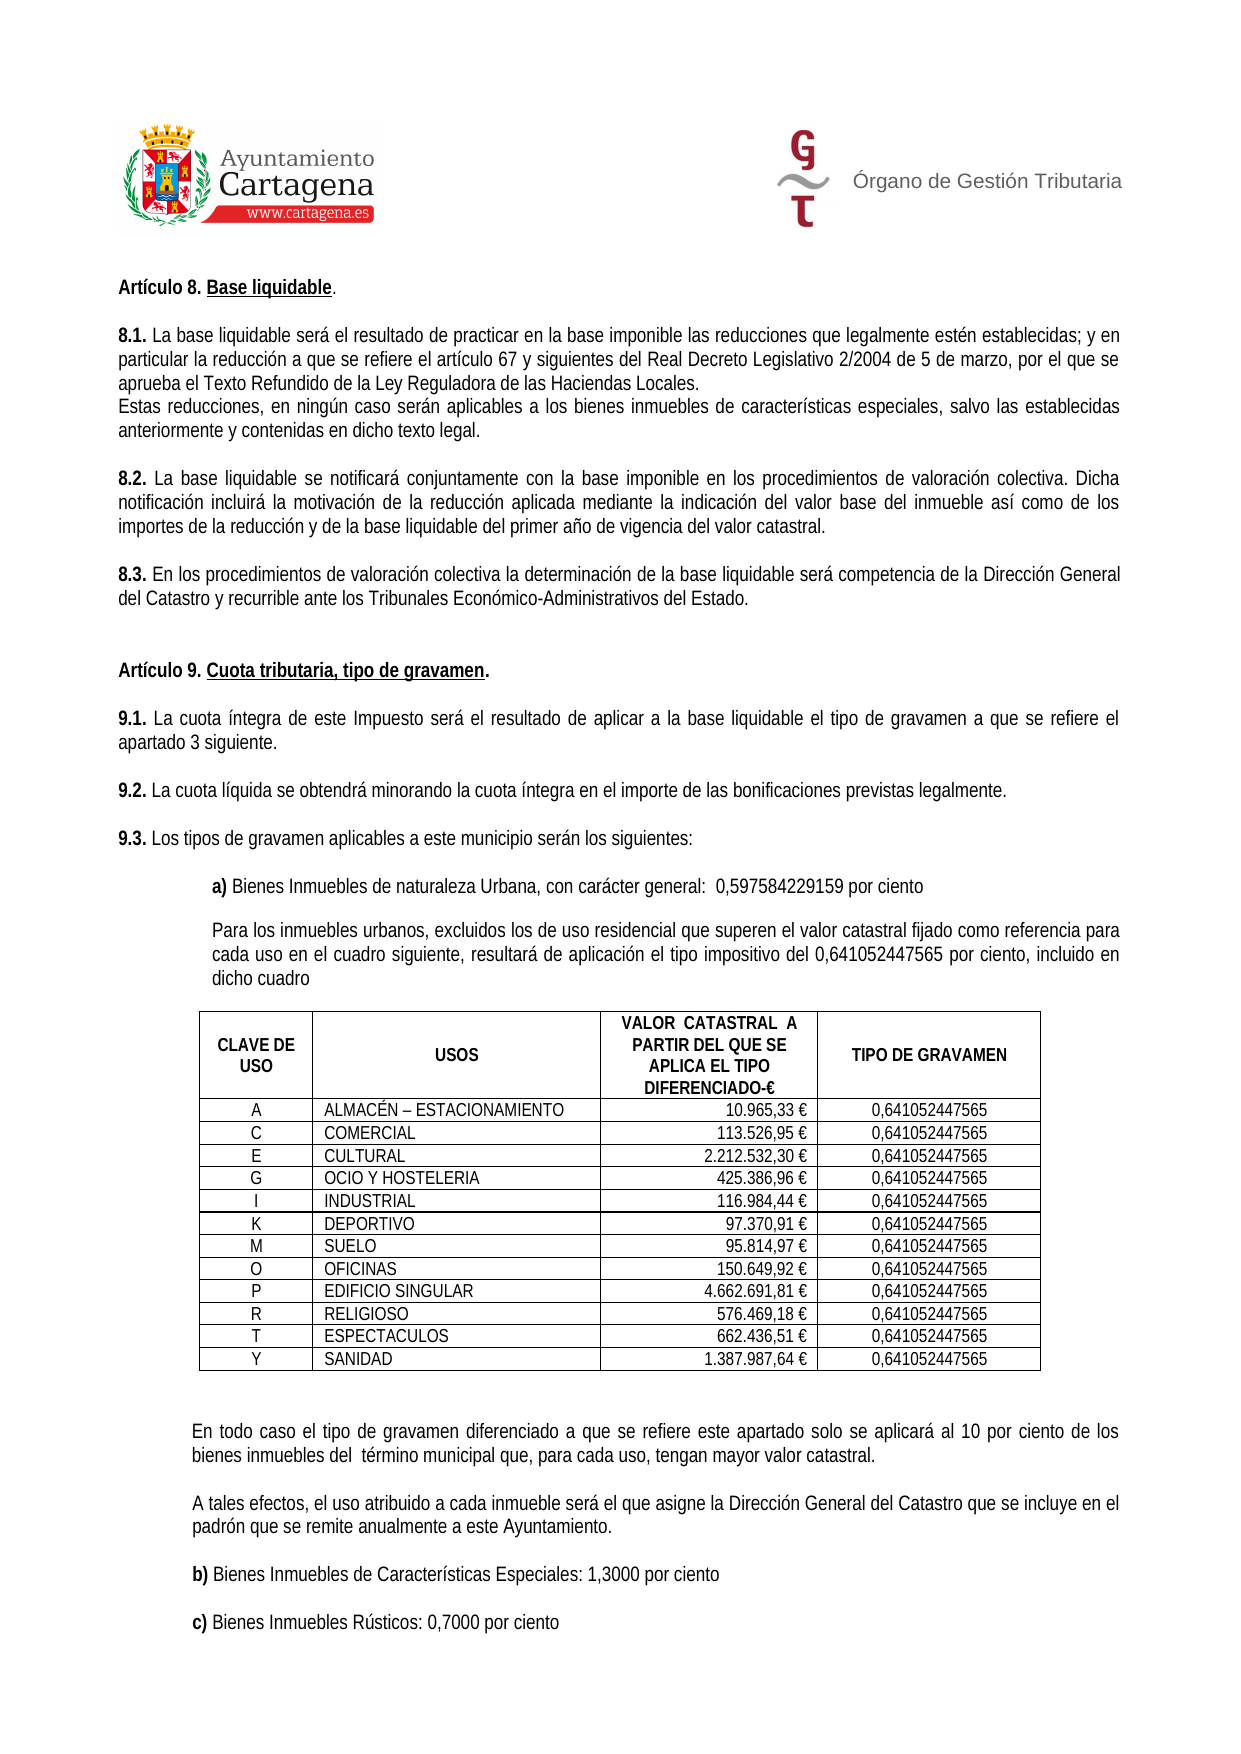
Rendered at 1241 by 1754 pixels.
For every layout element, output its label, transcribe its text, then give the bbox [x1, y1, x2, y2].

table_cell 0,641052447565 [818, 1235, 1040, 1257]
table_cell DEPORTIVO [313, 1213, 600, 1234]
table_cell M [200, 1235, 312, 1257]
table_header VALOR CATASTRAL A PARTIR DEL QUE SE APLICA EL TIPO DIFERENCIADO-€ [601, 1012, 817, 1098]
table_cell 0,641052447565 [818, 1303, 1040, 1324]
table_cell Y [200, 1348, 312, 1369]
text 9.1. La cuota íntegra de este Impuesto será el resultado de aplicar a la base liquidable el tipo de gravamen a que se refiere el apartado 3 siguiente. [118, 706, 1122, 754]
table_cell ALMACÉN – ESTACIONAMIENTO [313, 1099, 600, 1121]
table_cell I [200, 1190, 312, 1211]
table_cell 662.436,51 € [601, 1325, 817, 1347]
table_cell INDUSTRIAL [313, 1190, 600, 1211]
table_header USOS [313, 1012, 600, 1098]
table_cell C [200, 1122, 312, 1143]
table_cell 576.469,18 € [601, 1303, 817, 1324]
text Artículo 8. Base liquidable. [118, 274, 1122, 298]
table_cell 97.370,91 € [601, 1213, 817, 1234]
text b) Bienes Inmuebles de Características Especiales: 1,3000 por ciento [118, 1562, 1122, 1586]
list a) Bienes Inmuebles de naturaleza Urbana, con carácter general: 0,597584229159 por ciento [212, 873, 1122, 897]
table_cell EDIFICIO SINGULAR [313, 1280, 600, 1302]
text A tales efectos, el uso atribuido a cada inmueble será el que asigne la Dirección General del Catastro que se incluye en el padrón que se remite anualmente a este Ayuntamiento. [192, 1490, 1122, 1538]
table_cell 150.649,92 € [601, 1258, 817, 1279]
table_cell 0,641052447565 [818, 1190, 1040, 1211]
table_cell 2.212.532,30 € [601, 1145, 817, 1166]
table_cell 0,641052447565 [818, 1325, 1040, 1347]
table_cell E [200, 1145, 312, 1166]
text c) Bienes Inmuebles Rústicos: 0,7000 por ciento [118, 1610, 1122, 1634]
table_cell P [200, 1280, 312, 1302]
table_header CLAVE DE USO [200, 1012, 312, 1098]
table_cell G [200, 1167, 312, 1189]
table_cell OCIO Y HOSTELERIA [313, 1167, 600, 1189]
table_cell K [200, 1213, 312, 1234]
table_cell 113.526,95 € [601, 1122, 817, 1143]
table_cell 0,641052447565 [818, 1099, 1040, 1121]
text Estas reducciones, en ningún caso serán aplicables a los bienes inmuebles de características especiales, salvo las establecidas anteriormente y contenidas en dicho texto legal. [118, 394, 1122, 442]
table_header TIPO DE GRAVAMEN [818, 1012, 1040, 1098]
table_cell SANIDAD [313, 1348, 600, 1369]
table_cell 0,641052447565 [818, 1213, 1040, 1234]
table_cell R [200, 1303, 312, 1324]
table_cell 1.387.987,64 € [601, 1348, 817, 1369]
table_cell O [200, 1258, 312, 1279]
text 8.3. En los procedimientos de valoración colectiva la determinación de la base liquidable será competencia de la Dirección General del Catastro y recurrible ante los Tribunales Económico-Administrativos del Estado. [118, 562, 1122, 610]
text 9.2. La cuota líquida se obtendrá minorando la cuota íntegra en el importe de las bonificaciones previstas legalmente. [118, 778, 1122, 802]
table_cell 0,641052447565 [818, 1167, 1040, 1189]
table_cell ESPECTACULOS [313, 1325, 600, 1347]
text Artículo 9. Cuota tributaria, tipo de gravamen. [118, 658, 1122, 682]
table_cell 10.965,33 € [601, 1099, 817, 1121]
table_cell OFICINAS [313, 1258, 600, 1279]
text 9.3. Los tipos de gravamen aplicables a este municipio serán los siguientes: [118, 826, 1122, 849]
table_cell 425.386,96 € [601, 1167, 817, 1189]
picture [117, 119, 379, 236]
table_cell 4.662.691,81 € [601, 1280, 817, 1302]
table_cell CULTURAL [313, 1145, 600, 1166]
table_cell T [200, 1325, 312, 1347]
table_cell 116.984,44 € [601, 1190, 817, 1211]
table_cell 95.814,97 € [601, 1235, 817, 1257]
table_cell 0,641052447565 [818, 1258, 1040, 1279]
text 8.1. La base liquidable será el resultado de practicar en la base imponible las reducciones que legalmente estén establecidas; y en particular la reducción a que se refiere el artículo 67 y siguientes del Real Decreto Legislativo 2/2004 de 5 de marzo, por el que se aprueba el Texto Refundido de la Ley Reguladora de las Haciendas Locales. [118, 322, 1122, 394]
table_cell 0,641052447565 [818, 1145, 1040, 1166]
table_cell 0,641052447565 [818, 1348, 1040, 1369]
table_cell 0,641052447565 [818, 1280, 1040, 1302]
table_cell A [200, 1099, 312, 1121]
table_cell SUELO [313, 1235, 600, 1257]
list Para los inmuebles urbanos, excluidos los de uso residencial que superen el valor catastral fijado como referencia para cada uso en el cuadro siguiente, resultará de aplicación el tipo impositivo del 0,641052447565 por ciento, incluido en dicho cuadro [212, 918, 1122, 990]
text 8.2. La base liquidable se notificará conjuntamente con la base imponible en los procedimientos de valoración colectiva. Dicha notificación incluirá la motivación de la reducción aplicada mediante la indicación del valor base del inmueble así como de los importes de la reducción y de la base liquidable del primer año de vigencia del valor catastral. [118, 466, 1122, 538]
table_cell 0,641052447565 [818, 1122, 1040, 1143]
table_cell RELIGIOSO [313, 1303, 600, 1324]
table_cell COMERCIAL [313, 1122, 600, 1143]
text En todo caso el tipo de gravamen diferenciado a que se refiere este apartado solo se aplicará al 10 por ciento de los bienes inmuebles del término municipal que, para cada uso, tengan mayor valor catastral. [192, 1418, 1122, 1466]
